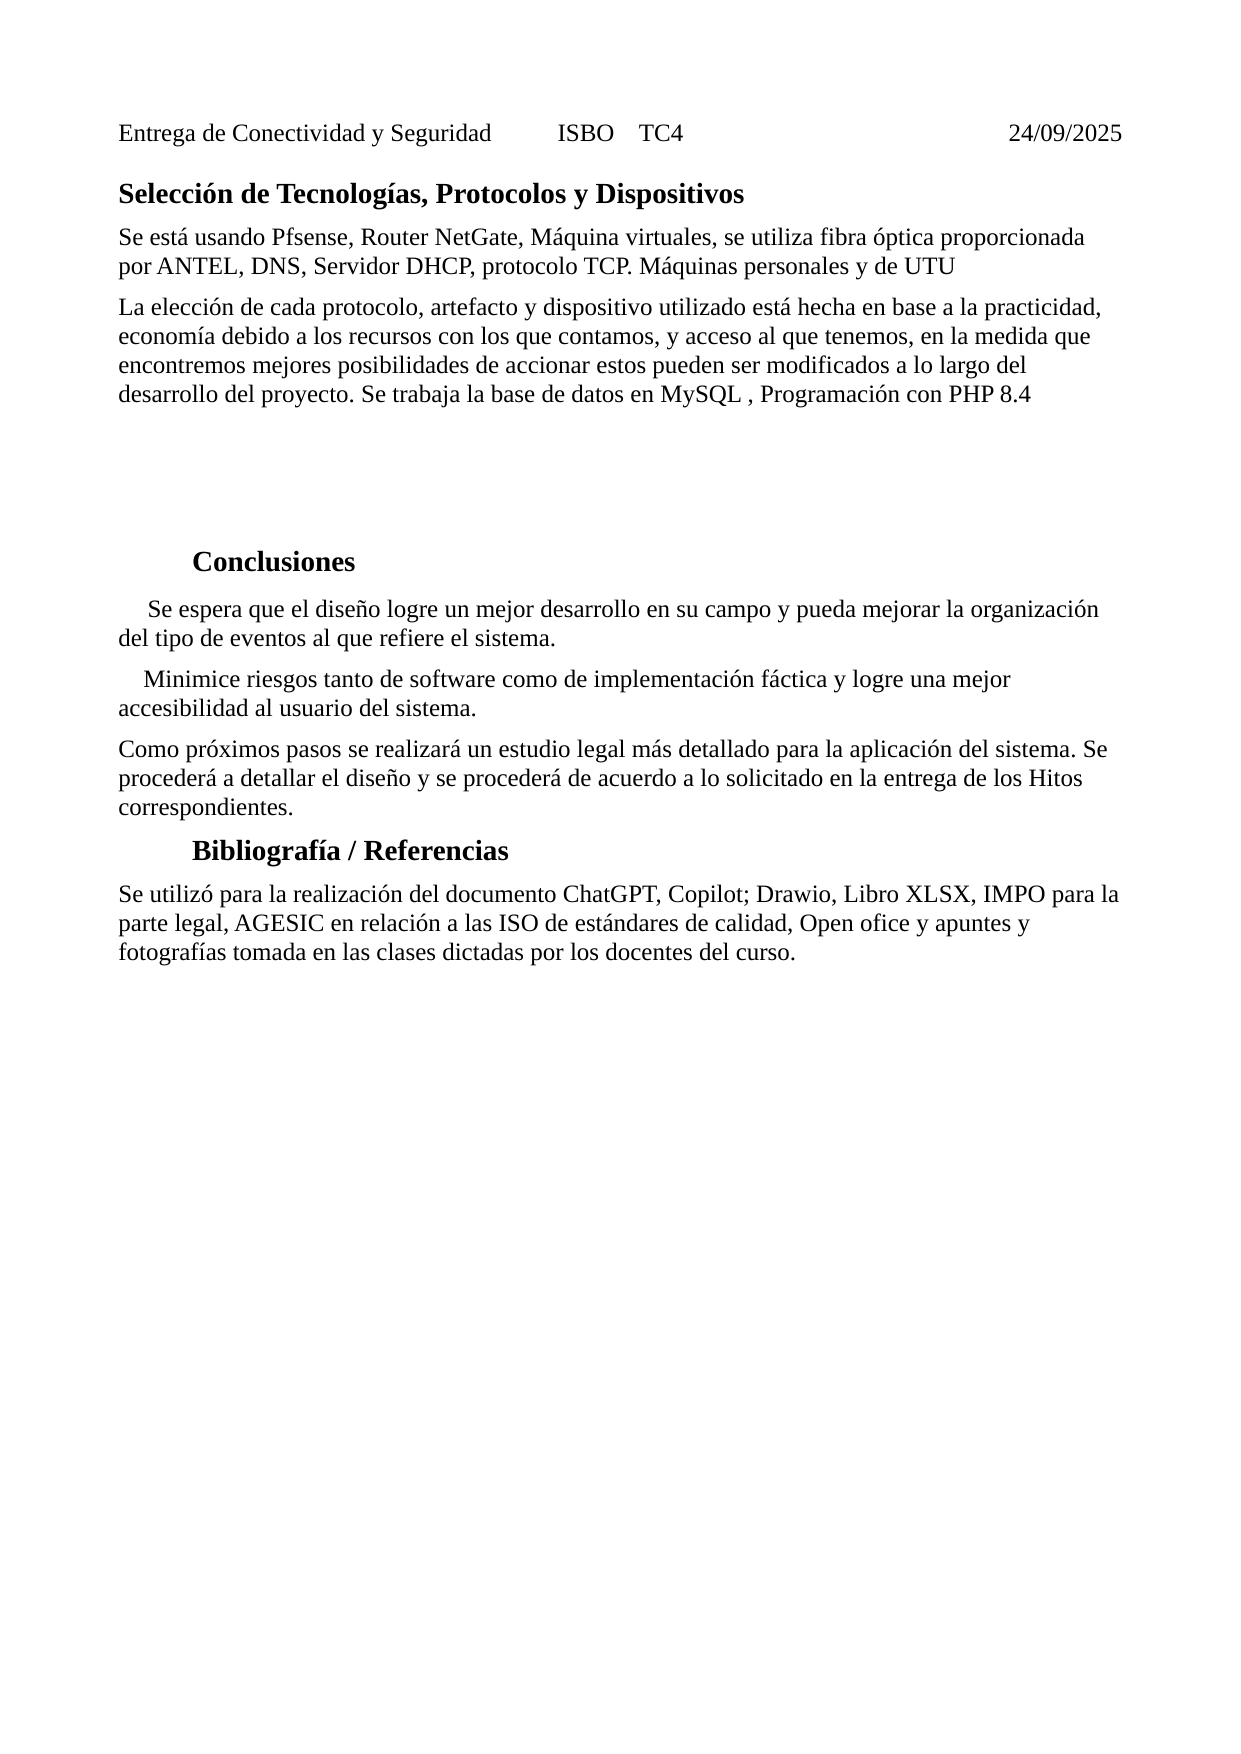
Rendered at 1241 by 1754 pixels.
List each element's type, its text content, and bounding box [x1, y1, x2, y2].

text Se espera que el diseño logre un mejor desarrollo en su campo y pueda mejorar la organización del tipo de eventos al que refiere el sistema. [118, 590, 1122, 652]
text La elección de cada protocolo, artefacto y dispositivo utilizado está hecha en base a la practicidad, economía debido a los recursos con los que contamos, y acceso al que tenemos, en la medida que encontremos mejores posibilidades de accionar estos pueden ser modificados a lo largo del desarrollo del proyecto. Se trabaja la base de datos en MySQL , Programación con PHP 8.4 [118, 292, 1122, 407]
text Se está usando Pfsense, Router NetGate, Máquina virtuales, se utiliza fibra óptica proporcionada por ANTEL, DNS, Servidor DHCP, protocolo TCP. Máquinas personales y de UTU [118, 222, 1122, 280]
text Minimice riesgos tanto de software como de implementación fáctica y logre una mejor accesibilidad al usuario del sistema. [118, 664, 1122, 722]
list Conclusiones [162, 544, 1122, 577]
text Se utilizó para la realización del documento ChatGPT, Copilot; Drawio, Libro XLSX, IMPO para la parte legal, AGESIC en relación a las ISO de estándares de calidad, Open ofice y apuntes y fotografías tomada en las clases dictadas por los docentes del curso. [118, 879, 1122, 966]
list Bibliografía / Referencias [162, 833, 1122, 867]
text Selección de Tecnologías, Protocolos y Dispositivos [118, 176, 1122, 210]
text Como próximos pasos se realizará un estudio legal más detallado para la aplicación del sistema. Se procederá a detallar el diseño y se procederá de acuerdo a lo solicitado en la entrega de los Hitos correspondientes. [118, 734, 1122, 821]
